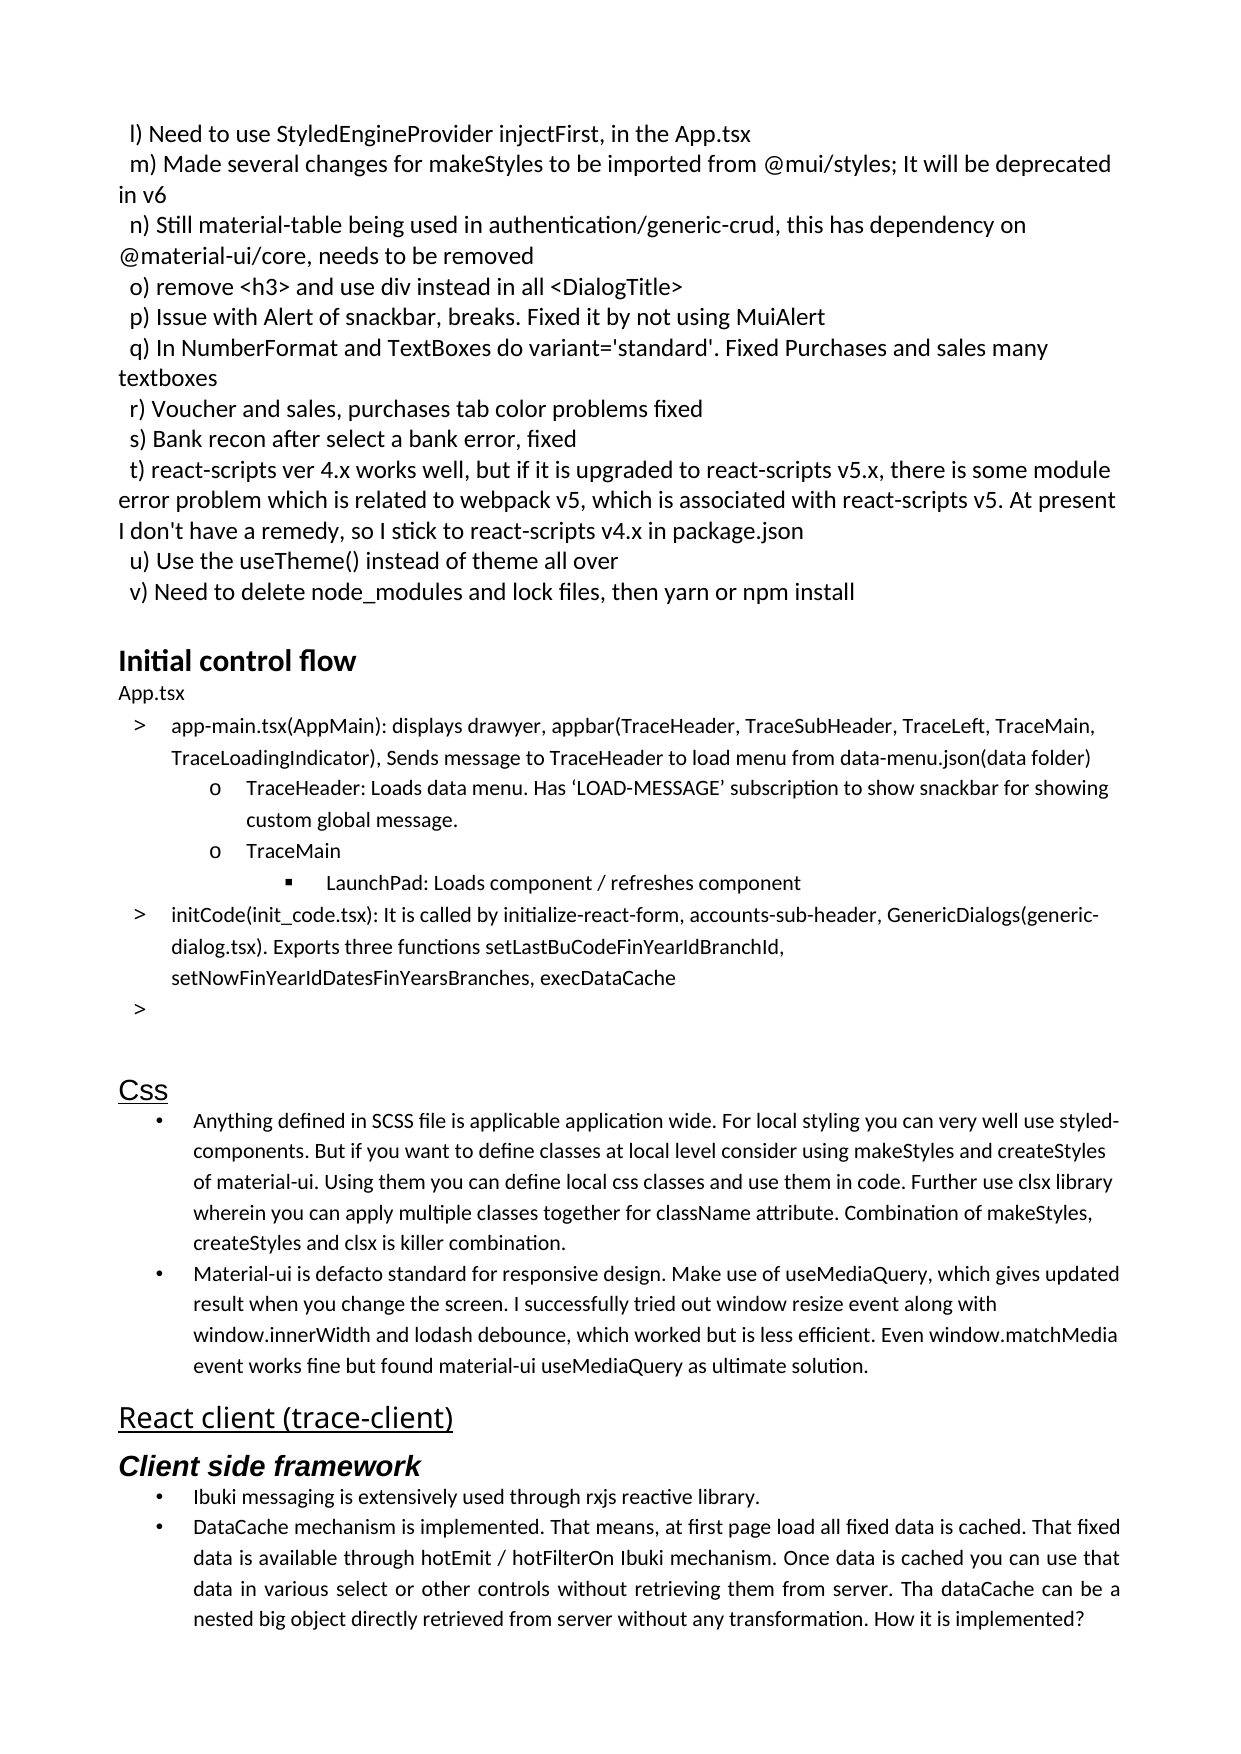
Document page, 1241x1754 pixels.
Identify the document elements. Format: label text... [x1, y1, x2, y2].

text r) Voucher and sales, purchases tab color problems fixed [118, 393, 1122, 423]
text v) Need to delete node_modules and lock files, then yarn or npm install [118, 576, 1122, 606]
list Ibuki messaging is extensively used through rxjs reactive library. [156, 1483, 1122, 1509]
text u) Use the useTheme() instead of theme all over [118, 545, 1122, 576]
text s) Bank recon after select a bank error, fixed [118, 423, 1122, 454]
text App.tsx [118, 679, 1122, 706]
list LaunchPad: Loads component / refreshes component [284, 869, 1122, 895]
list TraceMain [209, 837, 1122, 864]
subtitle Css [118, 1073, 1122, 1107]
text l) Need to use StyledEngineProvider injectFirst, in the App.tsx [118, 118, 1122, 149]
list app-main.tsx(AppMain): displays drawyer, appbar(TraceHeader, TraceSubHeader, TraceLeft, TraceMain, TraceLoadingIndicator), Sends message to TraceHeader to load menu from data-menu.json(data folder) [134, 710, 1122, 770]
text m) Made several changes for makeStyles to be imported from @mui/styles; It will be deprecated in v6 [118, 149, 1122, 210]
list DataCache mechanism is implemented. That means, at first page load all fixed data is cached. That fixed data is available through hotEmit / hotFilterOn Ibuki mechanism. Once data is cached you can use that data in various select or other controls without retrieving them from server. Tha dataCache can be a nested big object directly retrieved from server without any transformation. How it is implemented? [156, 1513, 1122, 1632]
list initCode(init_code.tsx): It is called by initialize-react-form, accounts-sub-header, GenericDialogs(generic-dialog.tsx). Exports three functions setLastBuCodeFinYearIdBranchId, setNowFinYearIdDatesFinYearsBranches, execDataCache [134, 899, 1122, 990]
text o) remove <h3> and use div instead in all <DialogTitle> [118, 271, 1122, 301]
subtitle Initial control flow [118, 641, 1122, 679]
list TraceHeader: Loads data menu. Has ‘LOAD-MESSAGE’ subscription to show snackbar for showing custom global message. [209, 774, 1122, 833]
subtitle Client side framework [118, 1449, 1122, 1483]
text q) In NumberFormat and TextBoxes do variant='standard'. Fixed Purchases and sales many textboxes [118, 332, 1122, 393]
list Material-ui is defacto standard for responsive design. Make use of useMediaQuery, which gives updated result when you change the screen. I successfully tried out window resize event along with window.innerWidth and lodash debounce, which worked but is less efficient. Even window.matchMedia event works fine but found material-ui useMediaQuery as ultimate solution. [156, 1260, 1122, 1378]
text t) react-scripts ver 4.x works well, but if it is upgraded to react-scripts v5.x, there is some module error problem which is related to webpack v5, which is associated with react-scripts v5. At present I don't have a remedy, so I stick to react-scripts v4.x in package.json [118, 454, 1122, 545]
subtitle React client (trace-client) [118, 1397, 1122, 1437]
text p) Issue with Alert of snackbar, breaks. Fixed it by not using MuiAlert [118, 301, 1122, 332]
text n) Still material-table being used in authentication/generic-crud, this has dependency on @material-ui/core, needs to be removed [118, 210, 1122, 271]
list Anything defined in SCSS file is applicable application wide. For local styling you can very well use styled-components. But if you want to define classes at local level consider using makeStyles and createStyles of material-ui. Using them you can define local css classes and use them in code. Further use clsx library wherein you can apply multiple classes together for className attribute. Combination of makeStyles, createStyles and clsx is killer combination. [156, 1107, 1122, 1256]
